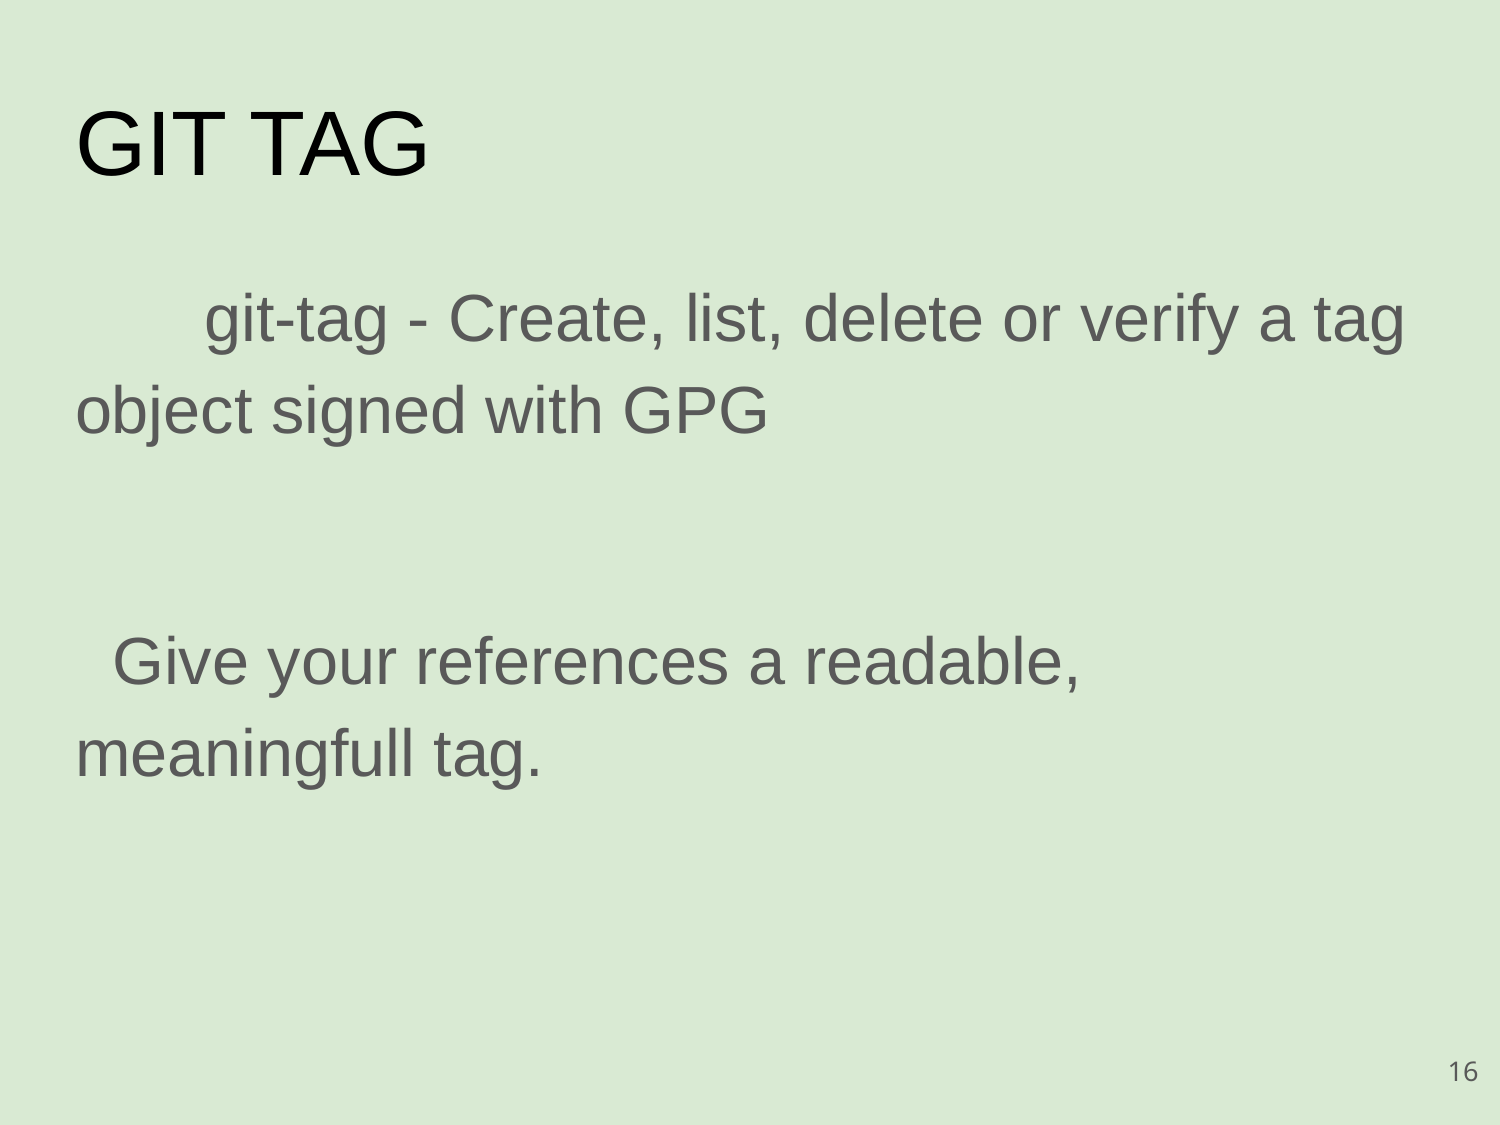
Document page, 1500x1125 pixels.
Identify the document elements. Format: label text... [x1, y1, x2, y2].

title GIT TAG [75, 44, 1425, 233]
slide_number [1403, 1038, 1494, 1125]
list git-tag - Create, list, delete or verify a tag object signed with GPG Give your references a readable, meaningfull tag. [75, 263, 1425, 916]
